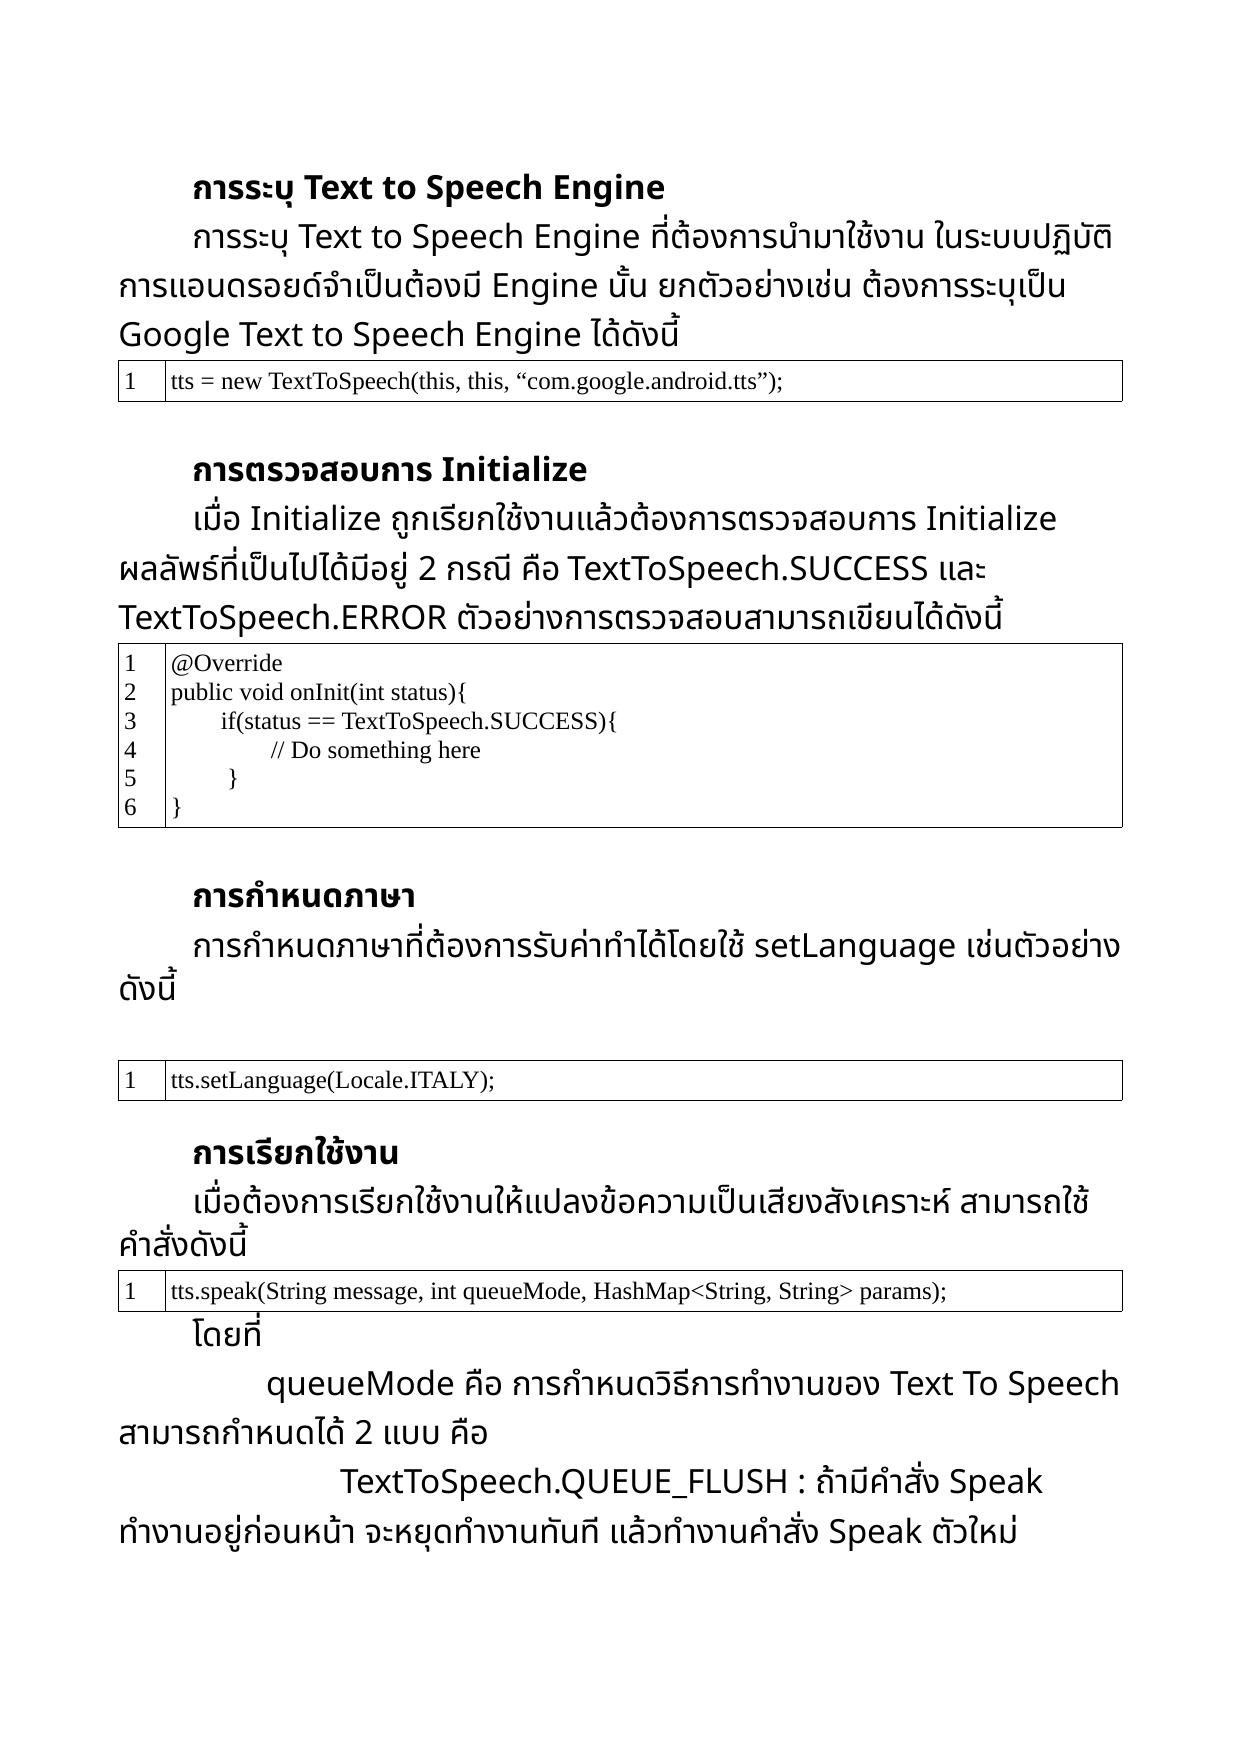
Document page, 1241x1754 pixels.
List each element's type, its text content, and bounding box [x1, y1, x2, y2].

text เมื่อต้องการเรียกใช้งานให้แปลงข้อความเป็นเสียงสังเคราะห์ สามารถใช้คำสั่งดังนี้ [118, 1178, 1122, 1270]
table_header 1 [119, 361, 165, 401]
table_header tts.setLanguage(Locale.ITALY); [166, 1061, 1122, 1100]
text การเรียกใช้งาน [118, 1129, 1122, 1178]
table_header tts.speak(String message, int queueMode, HashMap<String, String> params); [166, 1271, 1122, 1311]
text การกำหนดภาษาที่ต้องการรับค่าทำได้โดยใช้ setLanguage เช่นตัวอย่างดังนี้ [118, 921, 1122, 1014]
text queueMode คือ การกำหนดวิธีการทำงานของ Text To Speech สามารถกำหนดได้ 2 แบบ คือ [118, 1360, 1122, 1458]
table_header 1 2 3 4 5 6 [119, 644, 165, 827]
text การระบุ Text to Speech Engine ที่ต้องการนำมาใช้งาน ในระบบปฏิบัติการแอนดรอยด์จำเป็นต้องมี Engine นั้น ยกตัวอย่างเช่น ต้องการระบุเป็น Google Text to Speech Engine ได้ดังนี้ [118, 213, 1122, 360]
text TextToSpeech.QUEUE_FLUSH : ถ้ามีคำสั่ง Speak ทำงานอยู่ก่อนหน้า จะหยุดทำงานทันที แล้วทำงานคำสั่ง Speak ตัวใหม่ [118, 1458, 1122, 1557]
text โดยที่ [118, 1312, 1122, 1360]
text การกำหนดภาษา [118, 872, 1122, 921]
table_header @Override public void onInit(int status){ if(status == TextToSpeech.SUCCESS){ // Do something here } } [166, 644, 1122, 827]
text การตรวจสอบการ Initialize [118, 446, 1122, 495]
text เมื่อ Initialize ถูกเรียกใช้งานแล้วต้องการตรวจสอบการ Initialize ผลลัพธ์ที่เป็นไปได้มีอยู่ 2 กรณี คือTextToSpeech.SUCCESS และ TextToSpeech.ERROR ตัวอย่างการตรวจสอบสามารถเขียนได้ดังนี้ [118, 495, 1122, 643]
table_header tts = new TextToSpeech(this, this, “com.google.android.tts”); [166, 361, 1122, 401]
table_header 1 [119, 1271, 165, 1311]
text การระบุ Text to Speech Engine [118, 163, 1122, 213]
table_header 1 [119, 1061, 165, 1100]
